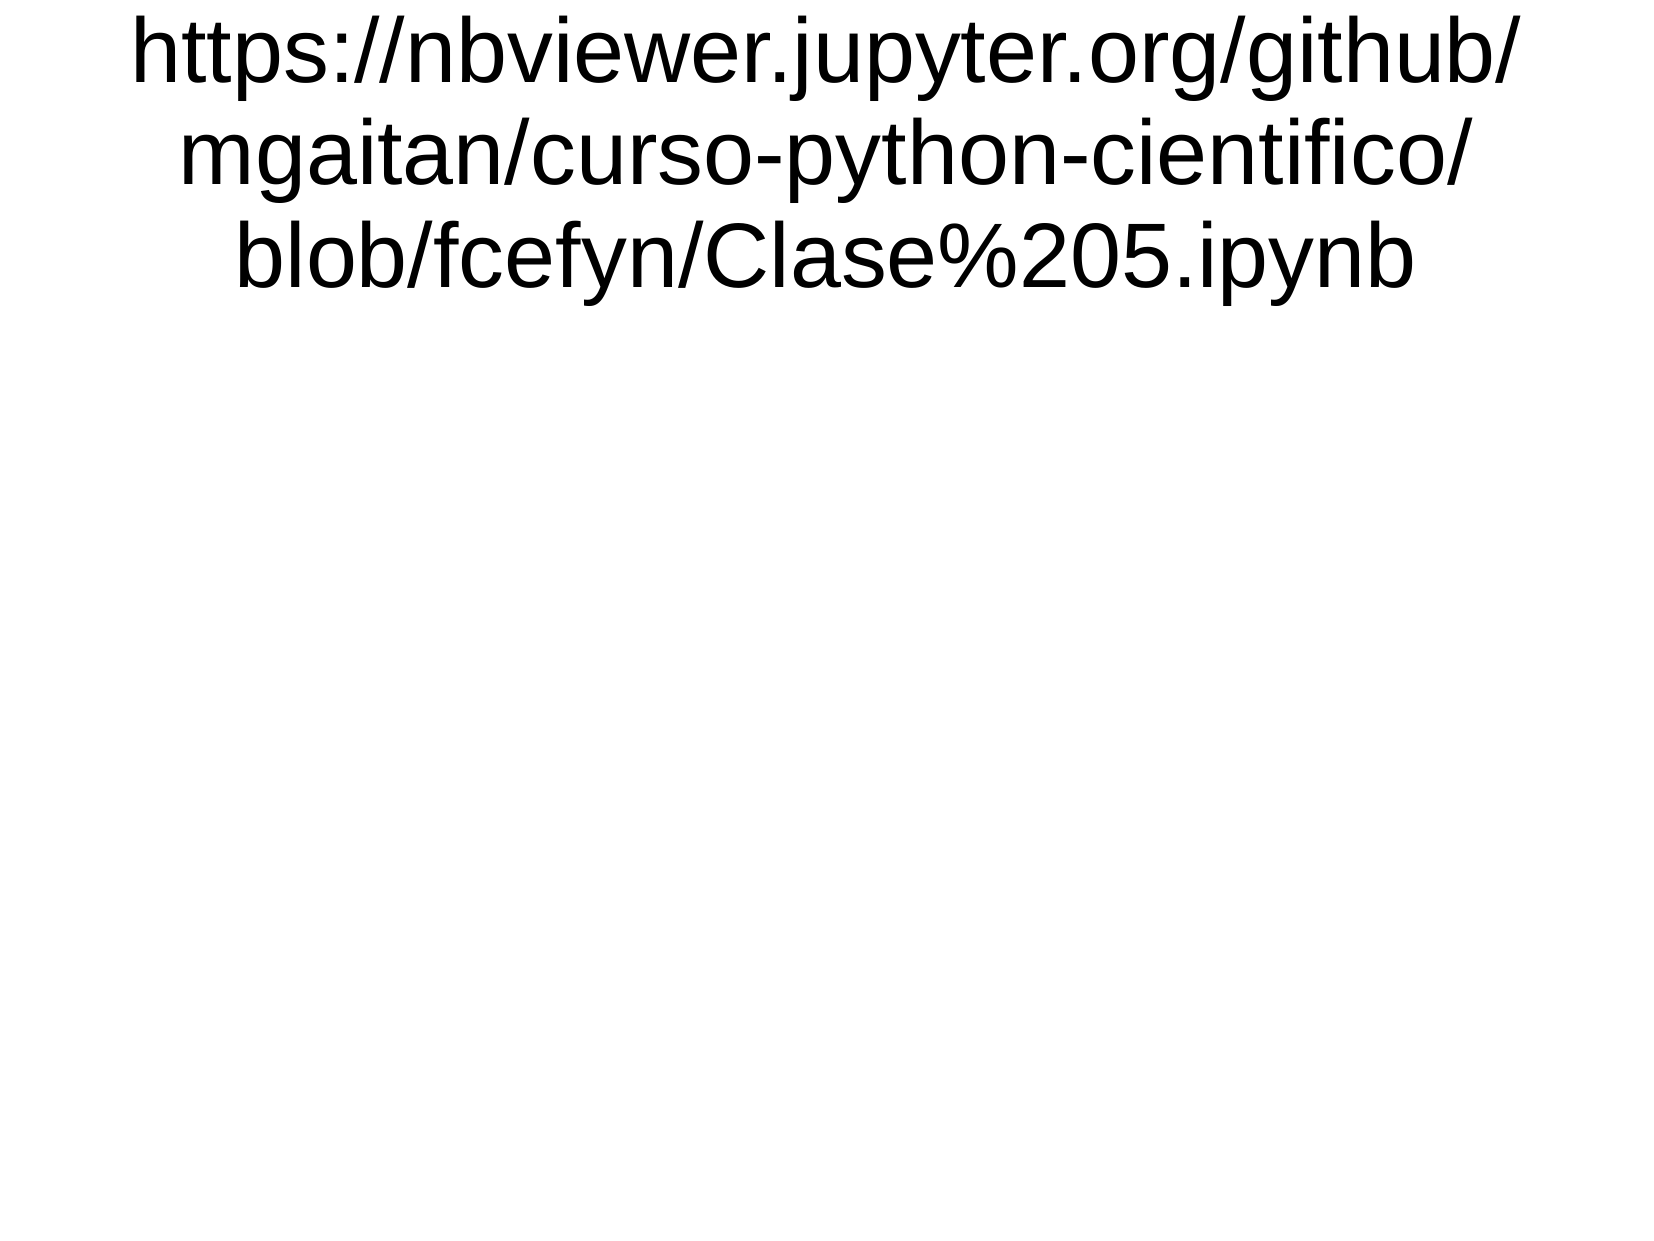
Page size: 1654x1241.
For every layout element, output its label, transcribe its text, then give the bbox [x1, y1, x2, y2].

title https://nbviewer.jupyter.org/github/mgaitan/curso-python-cientifico/blob/fcefyn/Clase%205.ipynb [82, 0, 1571, 359]
